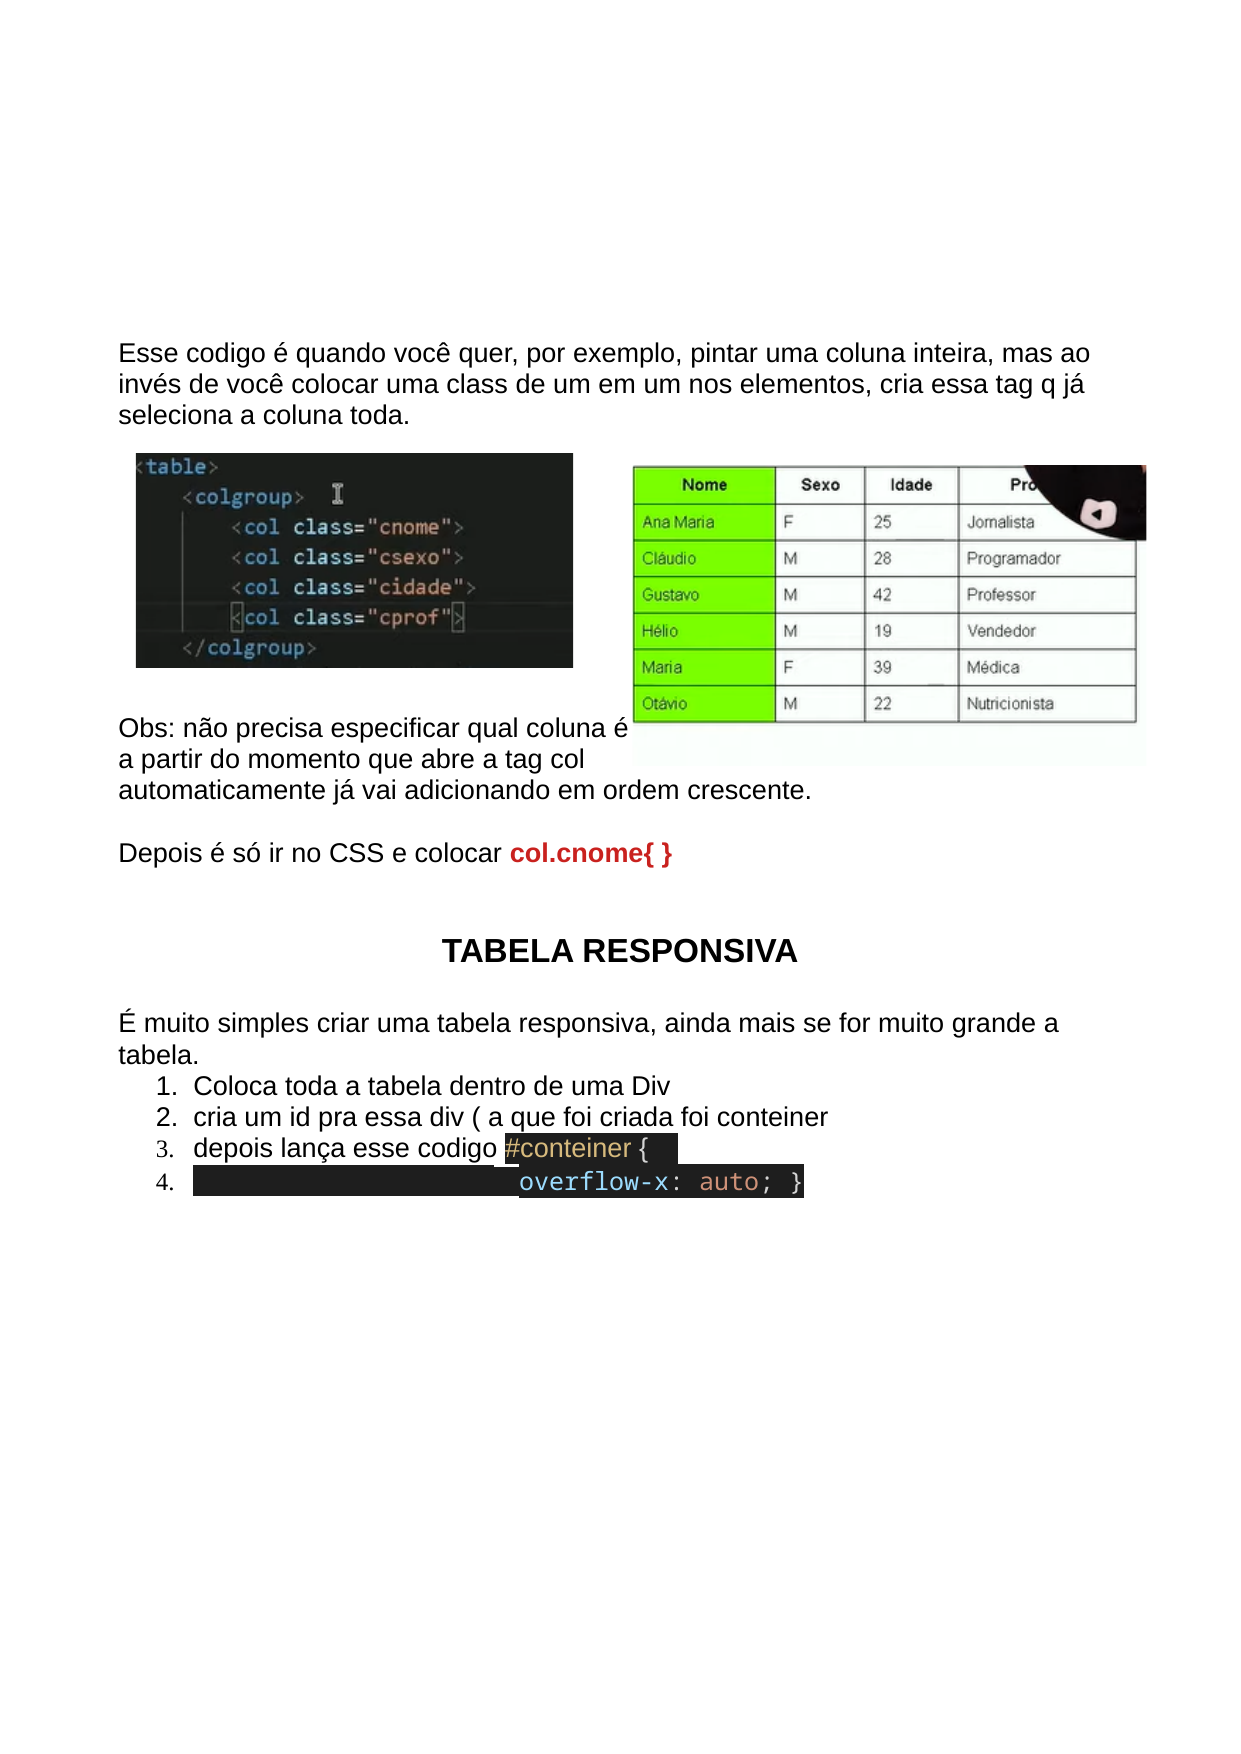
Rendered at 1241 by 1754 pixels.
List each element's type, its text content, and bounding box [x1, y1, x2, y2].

picture [632, 465, 1147, 766]
picture [135, 453, 574, 668]
text Depois é só ir no CSS e colocar col.cnome{ } [118, 837, 1122, 868]
text Esse codigo é quando você quer, por exemplo, pintar uma coluna inteira, mas ao invés de você colocar uma class de um em um nos elementos, cria essa tag q já seleciona a coluna toda. [118, 337, 1122, 431]
list depois lança esse codigo #conteiner { [156, 1132, 1122, 1164]
list overflow-x: auto; } [156, 1164, 1122, 1198]
text Obs: não precisa especificar qual coluna é a partir do momento que abre a tag col automaticamente já vai adicionando em ordem crescente. [118, 712, 1122, 806]
list Coloca toda a tabela dentro de uma Div [156, 1070, 1122, 1101]
list cria um id pra essa div ( a que foi criada foi conteiner [156, 1101, 1122, 1132]
text É muito simples criar uma tabela responsiva, ainda mais se for muito grande a tabela. [118, 1007, 1122, 1070]
text TABELA RESPONSIVA [118, 931, 1122, 969]
